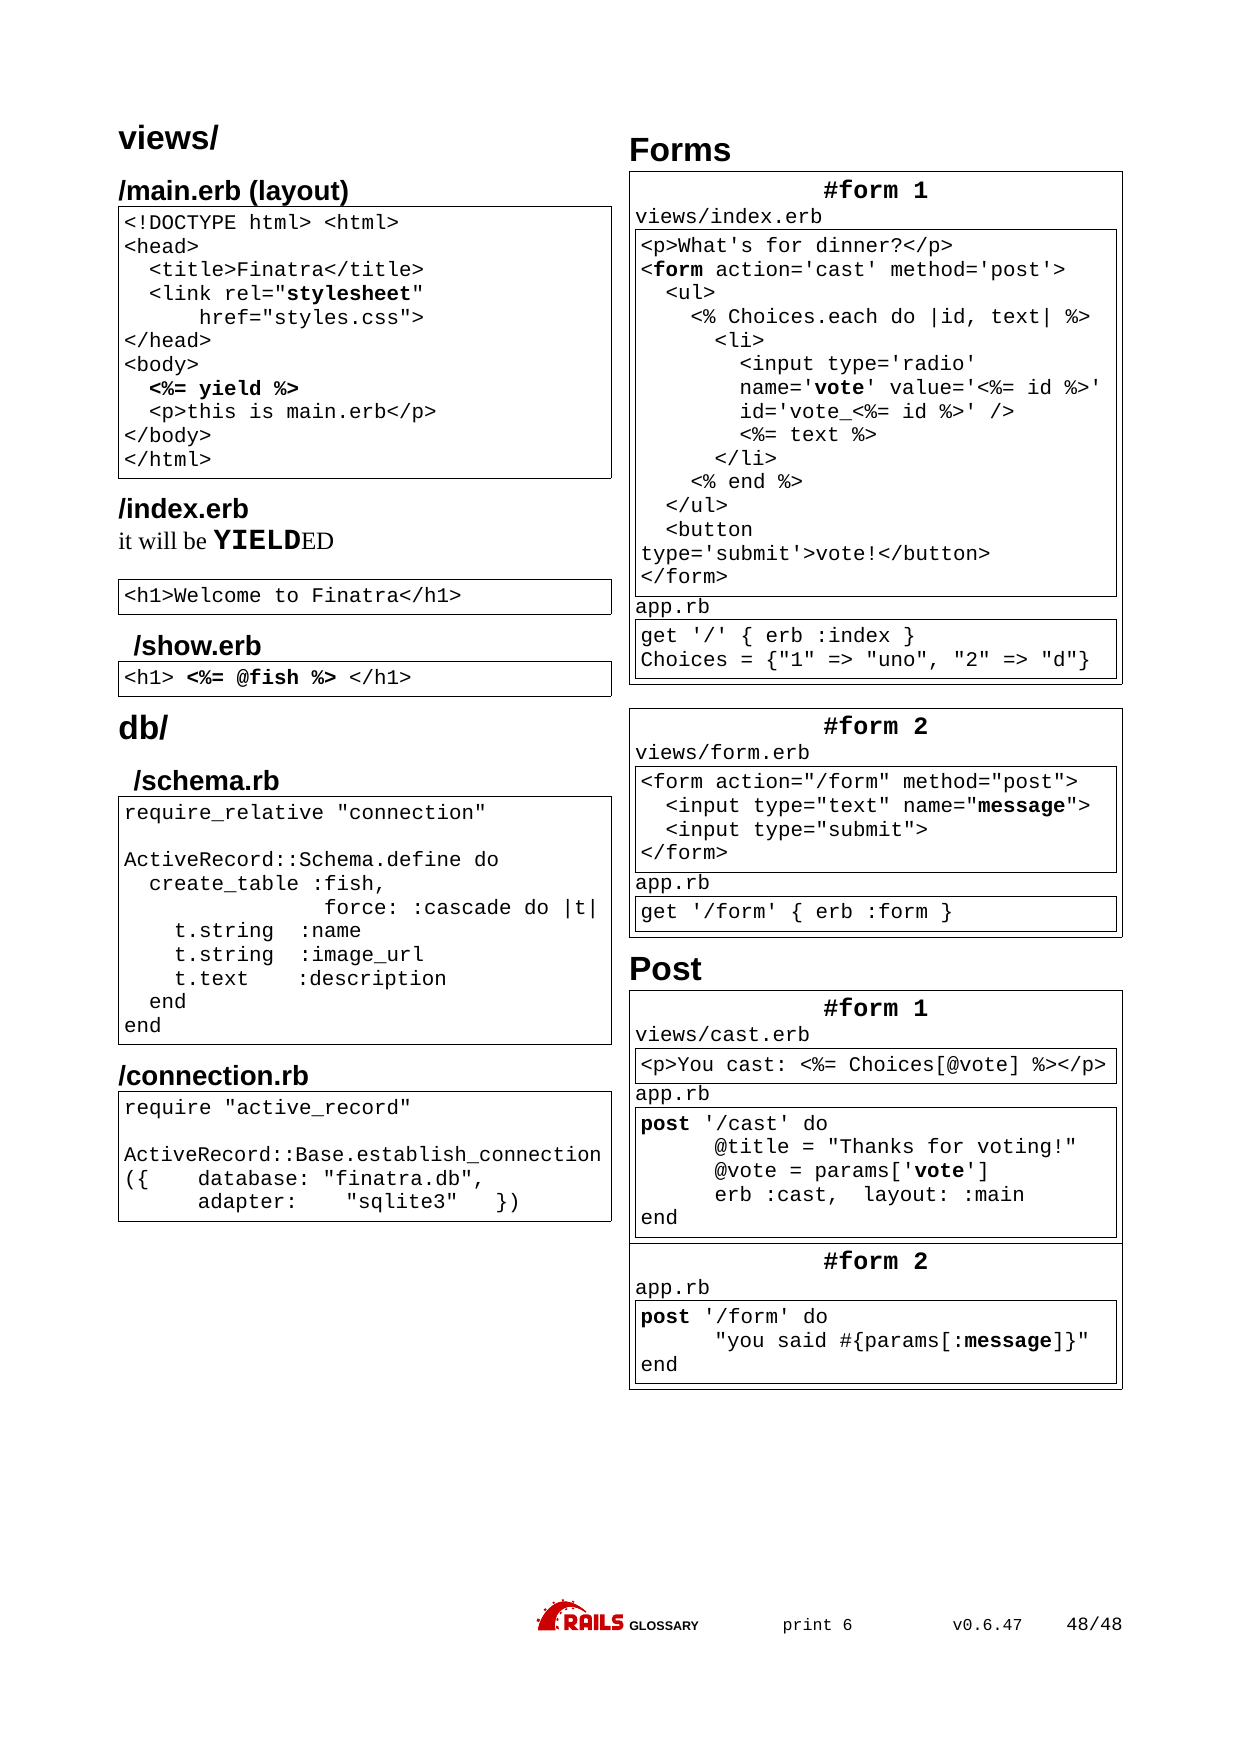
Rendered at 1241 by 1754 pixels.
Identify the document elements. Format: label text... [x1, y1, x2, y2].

subtitle Forms [629, 130, 1122, 168]
subtitle views/ [118, 118, 611, 157]
table_header <!DOCTYPE html> <html> <head> <title>Finatra</title> <link rel="stylesheet" href="styles.css"> </head> <body> <%= yield %> <p>this is main.erb</p> </body> </html> [119, 207, 611, 478]
table_header <p>You cast: <%= Choices[@vote] %></p> [636, 1049, 1116, 1083]
table_cell #form 2 app.rb [630, 1244, 1122, 1389]
subtitle db/ [118, 708, 611, 747]
table_header post '/cast' do @title = "Thanks for voting!" @vote = params['vote'] erb :cast, layout: :main end [636, 1108, 1116, 1237]
table_header <h1> <%= @fish %> </h1> [119, 662, 611, 696]
table_header #form 1 views/index.erb app.rb [630, 172, 1122, 684]
text it will be YIELDED [118, 525, 611, 558]
subtitle /schema.rb [118, 764, 611, 796]
table_header <form action="/form" method="post"> <input type="text" name="message"> <input type="submit"> </form> [636, 767, 1116, 872]
subtitle /show.erb [118, 629, 611, 661]
table_header <h1>Welcome to Finatra</h1> [119, 580, 611, 614]
table_header get '/' { erb :index } Choices = {"1" => "uno", "2" => "d"} [636, 620, 1116, 678]
table_header #form 1 views/cast.erb app.rb [630, 991, 1122, 1243]
table_header <p>What's for dinner?</p> <form action='cast' method='post'> <ul> <% Choices.each do |id, text| %> <li> <input type='radio' name='vote' value='<%= id %>' id='vote_<%= id %>' /> <%= text %> </li> <% end %> </ul> <button type='submit'>vote!</button> </form> [636, 230, 1116, 596]
subtitle Post [629, 948, 1122, 987]
table_header #form 2 views/form.erb app.rb [630, 709, 1122, 937]
table_header post '/form' do "you said #{params[:message]}" end [636, 1301, 1116, 1383]
subtitle /main.erb (layout) [118, 174, 611, 206]
table_header require_relative "connection" ActiveRecord::Schema.define do create_table :fish, force: :cascade do |t| t.string :name t.string :image_url t.text :description end end [119, 797, 611, 1044]
subtitle /index.erb [118, 493, 611, 525]
table_header get '/form' { erb :form } [636, 897, 1116, 931]
table_header require "active_record" ActiveRecord::Base.establish_connection({ database: "finatra.db", adapter: "sqlite3" }) [119, 1092, 611, 1221]
subtitle /connection.rb [118, 1059, 611, 1091]
